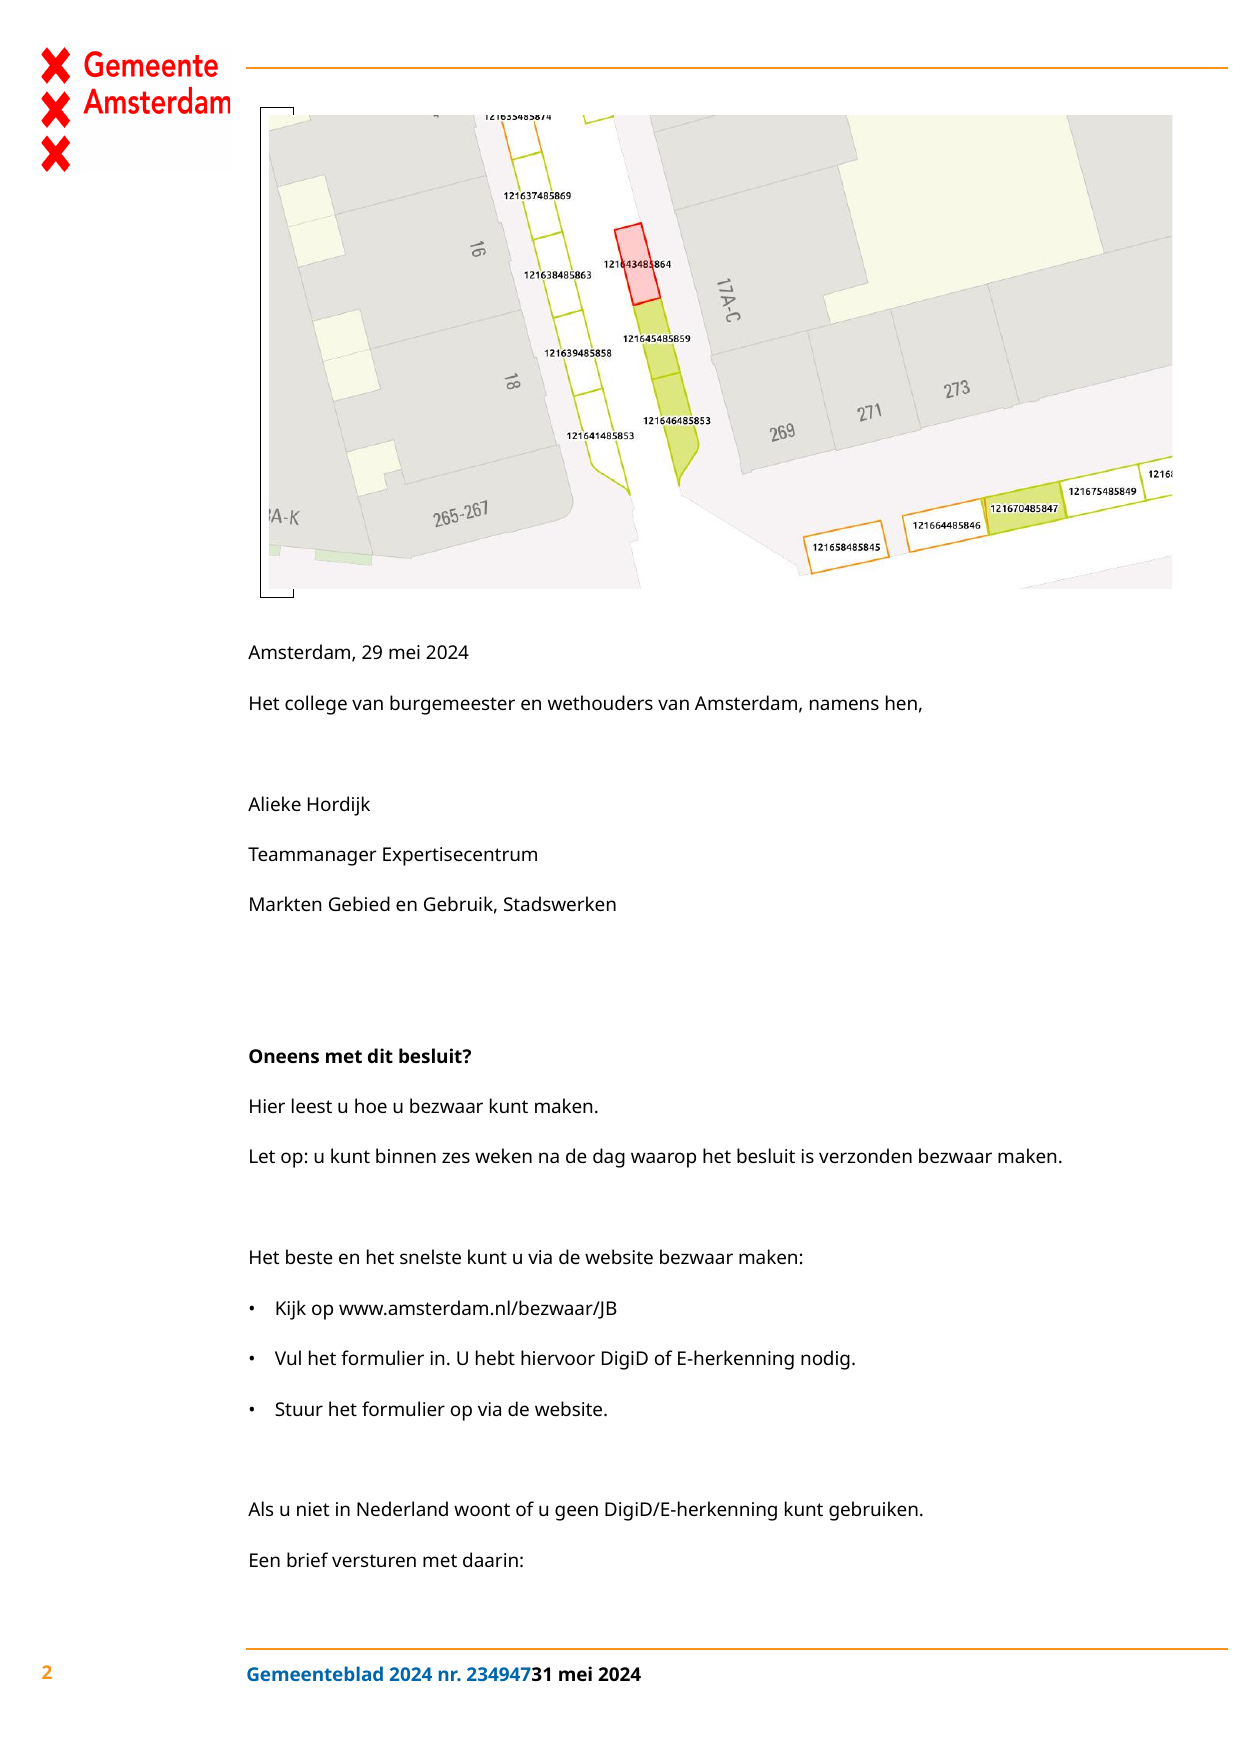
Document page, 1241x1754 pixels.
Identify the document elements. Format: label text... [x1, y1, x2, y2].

text Oneens met dit besluit? [248, 1043, 1152, 1069]
text Amsterdam, 29 mei 2024 [248, 639, 1152, 665]
text Als u niet in Nederland woont of u geen DigiD/E-herkenning kunt gebruiken. [248, 1497, 1152, 1522]
text • Vul het formulier in. U hebt hiervoor DigiD of E-herkenning nodig. [248, 1345, 1152, 1371]
text Teammanager Expertisecentrum [248, 841, 1152, 867]
text • Stuur het formulier op via de website. [248, 1396, 1152, 1422]
text Markten Gebied en Gebruik, Stadswerken [248, 892, 1152, 917]
text Alieke Hordijk [248, 791, 1152, 817]
picture [268, 115, 1173, 589]
text • Kijk op www.amsterdam.nl/bezwaar/JB [248, 1295, 1152, 1321]
picture [41, 47, 231, 172]
text Let op: u kunt binnen zes weken na de dag waarop het besluit is verzonden bezwaar maken. [248, 1144, 1152, 1169]
text Een brief versturen met daarin: [248, 1547, 1152, 1573]
text Het college van burgemeester en wethouders van Amsterdam, namens hen, [248, 690, 1152, 716]
text Het beste en het snelste kunt u via de website bezwaar maken: [248, 1244, 1152, 1270]
text Hier leest u hoe u bezwaar kunt maken. [248, 1093, 1152, 1119]
